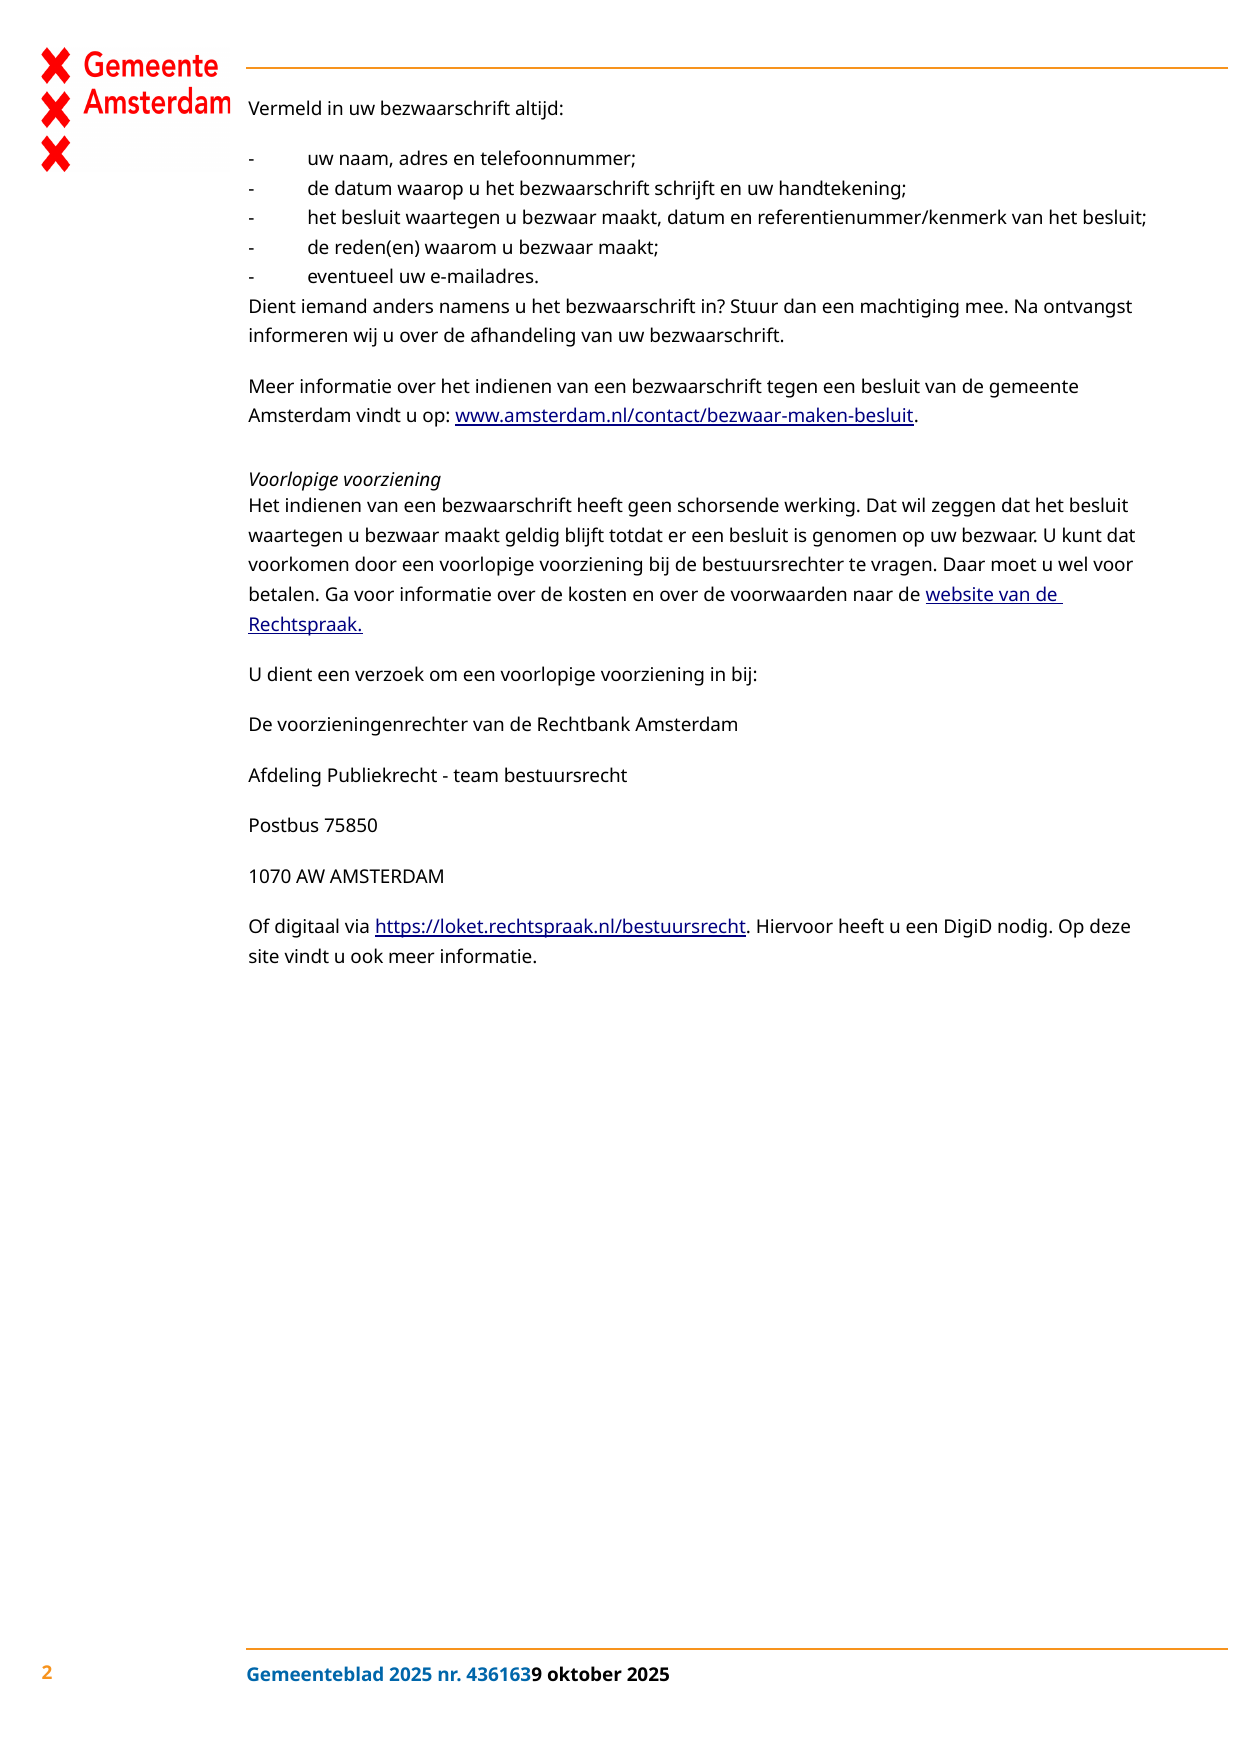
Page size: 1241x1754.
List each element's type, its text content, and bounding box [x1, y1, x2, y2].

list eventueel uw e-mailadres. [248, 263, 1152, 289]
list de datum waarop u het bezwaarschrift schrijft en uw handtekening; [248, 175, 1152, 201]
text De voorzieningenrechter van de Rechtbank Amsterdam [248, 712, 1152, 737]
picture [41, 47, 231, 172]
text Meer informatie over het indienen van een bezwaarschrift tegen een besluit van de gemeente Amsterdam vindt u op: www.amsterdam.nl/contact/bezwaar-maken-besluit. [248, 373, 1152, 428]
text Voorlopige voorziening [248, 467, 1152, 492]
text Postbus 75850 [248, 812, 1152, 838]
text U dient een verzoek om een voorlopige voorziening in bij: [248, 661, 1152, 687]
text Het indienen van een bezwaarschrift heeft geen schorsende werking. Dat wil zeggen dat het besluit waartegen u bezwaar maakt geldig blijft totdat er een besluit is genomen op uw bezwaar. U kunt dat voorkomen door een voorlopige voorziening bij de bestuursrechter te vragen. Daar moet u wel voor betalen. Ga voor informatie over de kosten en over de voorwaarden naar de website van de Rechtspraak. [248, 492, 1152, 636]
text 1070 AW AMSTERDAM [248, 863, 1152, 888]
list het besluit waartegen u bezwaar maakt, datum en referentienummer/kenmerk van het besluit; [248, 204, 1152, 230]
list de reden(en) waarom u bezwaar maakt; [248, 234, 1152, 260]
text Vermeld in uw bezwaarschrift altijd: [248, 95, 1152, 121]
text Afdeling Publiekrecht - team bestuursrecht [248, 762, 1152, 788]
list uw naam, adres en telefoonnummer; [248, 145, 1152, 171]
text Dient iemand anders namens u het bezwaarschrift in? Stuur dan een machtiging mee. Na ontvangst informeren wij u over de afhandeling van uw bezwaarschrift. [248, 293, 1152, 348]
text Of digitaal via https://loket.rechtspraak.nl/bestuursrecht. Hiervoor heeft u een DigiD nodig. Op deze site vindt u ook meer informatie. [248, 913, 1152, 968]
